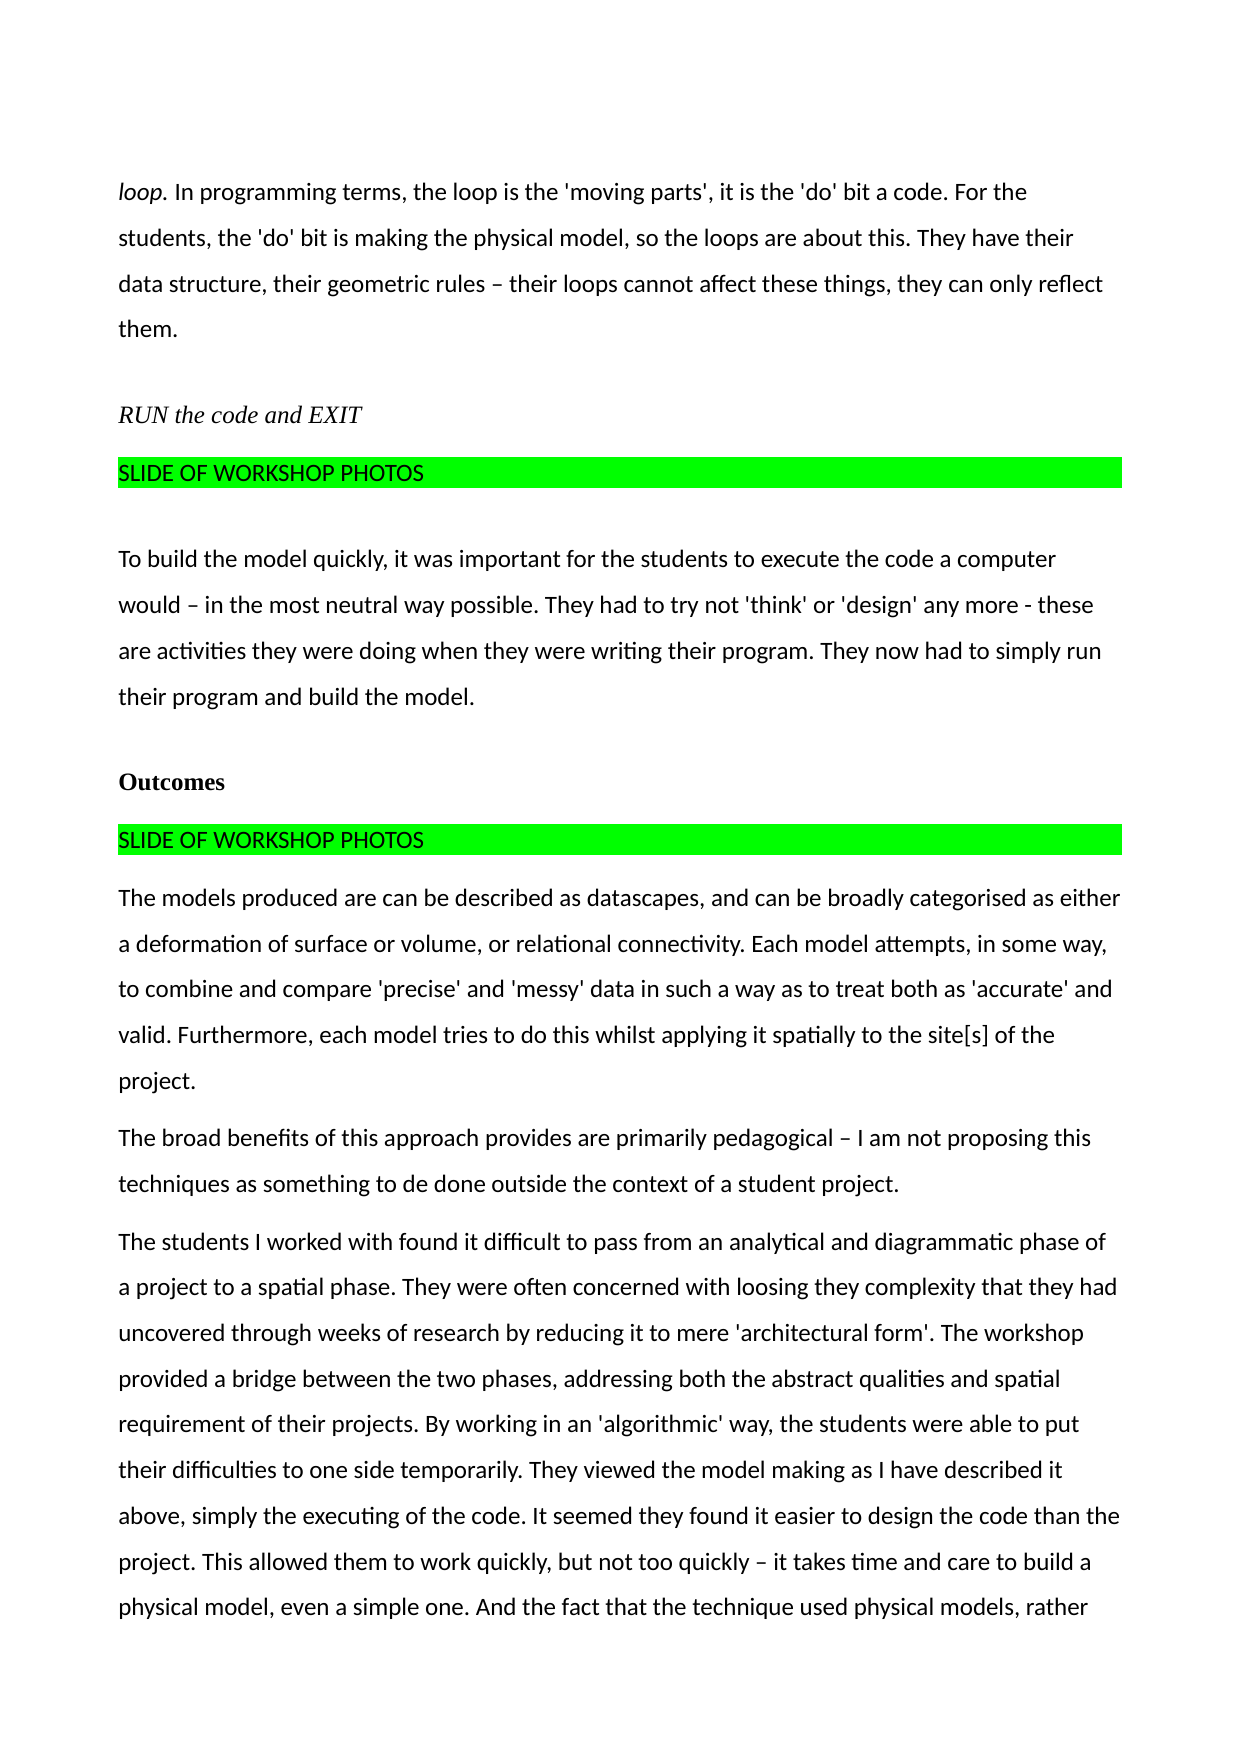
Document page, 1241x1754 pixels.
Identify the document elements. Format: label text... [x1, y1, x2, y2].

text The broad benefits of this approach provides are primarily pedagogical – I am not proposing this techniques as something to de done outside the context of a student project. [118, 1122, 1122, 1199]
text RUN the code and EXIT [118, 400, 1120, 428]
text Outcomes [118, 767, 1120, 796]
text SLIDE OF WORKSHOP PHOTOS [118, 824, 1122, 855]
text SLIDE OF WORKSHOP PHOTOS [118, 457, 1122, 488]
text loop. In programming terms, the loop is the 'moving parts', it is the 'do' bit a code. For the students, the 'do' bit is making the physical model, so the loops are about this. They have their data structure, their geometric rules – their loops cannot affect these things, they can only reflect them. [118, 176, 1122, 344]
text To build the model quickly, it was important for the students to execute the code a computer would – in the most neutral way possible. They had to try not 'think' or 'design' any more - these are activities they were doing when they were writing their program. They now had to simply run their program and build the model. [118, 543, 1122, 711]
text The students I worked with found it difficult to pass from an analytical and diagrammatic phase of a project to a spatial phase. They were often concerned with loosing they complexity that they had uncovered through weeks of research by reducing it to mere 'architectural form'. The workshop provided a bridge between the two phases, addressing both the abstract qualities and spatial requirement of their projects. By working in an 'algorithmic' way, the students were able to put their difficulties to one side temporarily. They viewed the model making as I have described it above, simply the executing of the code. It seemed they found it easier to design the code than the project. This allowed them to work quickly, but not too quickly – it takes time and care to build a physical model, even a simple one. And the fact that the technique used physical models, rather [118, 1226, 1122, 1622]
text The models produced are can be described as datascapes, and can be broadly categorised as either a deformation of surface or volume, or relational connectivity. Each model attempts, in some way, to combine and compare 'precise' and 'messy' data in such a way as to treat both as 'accurate' and valid. Furthermore, each model tries to do this whilst applying it spatially to the site[s] of the project. [118, 882, 1122, 1095]
